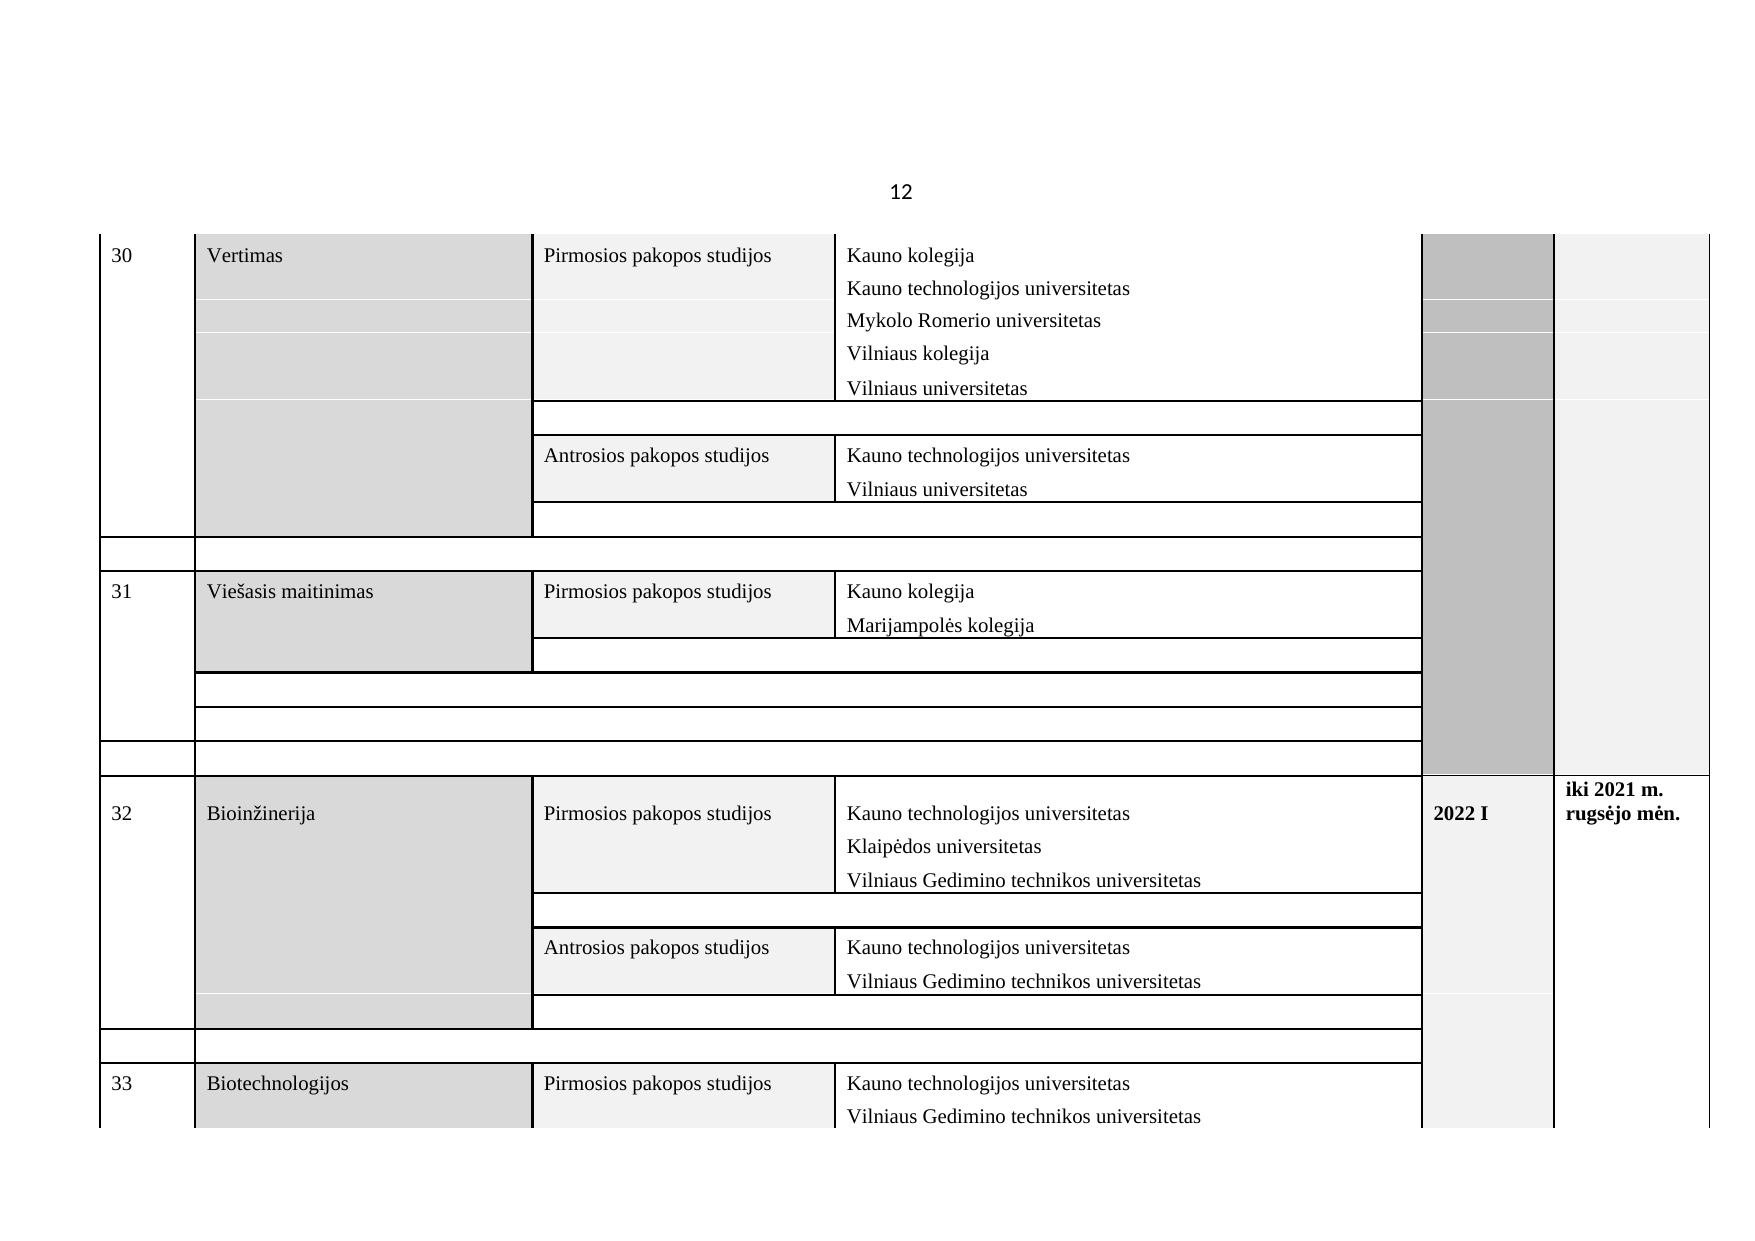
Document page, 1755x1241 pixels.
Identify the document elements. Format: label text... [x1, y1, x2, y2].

table_cell [196, 400, 531, 434]
table_cell [101, 858, 194, 892]
table_cell [1555, 994, 1709, 1028]
table_cell [1555, 365, 1709, 399]
table_cell [534, 959, 834, 993]
table_cell [101, 467, 194, 501]
table_cell [101, 671, 194, 706]
table_cell Antrosios pakopos studijos [534, 436, 834, 467]
table_cell Antrosios pakopos studijos [534, 929, 834, 959]
table_cell [196, 708, 532, 740]
table_cell [1423, 400, 1553, 434]
table_cell Bioinžinerija [196, 777, 531, 825]
table_cell [1555, 570, 1709, 603]
table_cell [1555, 501, 1709, 536]
table_cell [196, 267, 531, 299]
table_cell [1423, 858, 1553, 892]
table_cell Vilniaus Gedimino technikos universitetas [836, 959, 1421, 993]
table_cell Vilniaus Gedimino technikos universitetas [836, 858, 1421, 892]
table_cell [196, 858, 531, 892]
table_cell Vilniaus universitetas [836, 467, 1421, 501]
table_cell Biotechnologijos [196, 1064, 531, 1095]
table_cell Mykolo Romerio universitetas [836, 300, 1421, 332]
table_cell Pirmosios pakopos studijos [534, 234, 834, 267]
table_cell [196, 300, 531, 332]
table_cell [1555, 706, 1709, 740]
table_cell Kauno technologijos universitetas [836, 436, 1421, 467]
table_cell [534, 267, 834, 299]
table_cell [196, 825, 531, 858]
table_cell [196, 467, 531, 501]
table_cell [1423, 671, 1553, 706]
table_cell [1555, 267, 1709, 299]
table_cell [1555, 858, 1709, 892]
table_cell [1423, 603, 1553, 637]
table_cell [101, 538, 194, 570]
table_cell [101, 892, 194, 926]
table_cell [1423, 994, 1553, 1028]
table_cell Vertimas [196, 234, 531, 267]
table_cell [1423, 536, 1553, 570]
table_cell [1423, 740, 1553, 774]
table_cell [196, 434, 531, 467]
table_cell Klaipėdos universitetas [836, 825, 1421, 858]
table_cell [196, 365, 531, 399]
table_cell [1555, 671, 1709, 706]
table_cell [534, 858, 834, 892]
table_cell [1555, 1062, 1709, 1095]
table_cell [101, 959, 194, 993]
table_cell Vilniaus Gedimino technikos universitetas [836, 1095, 1421, 1128]
table_cell [534, 300, 834, 332]
table_cell Vertimas Suma [196, 538, 532, 570]
table_cell [1423, 959, 1553, 993]
table_cell [1423, 637, 1553, 671]
table_cell [101, 825, 194, 858]
table_cell [1555, 892, 1709, 926]
table_cell Pirmosios pakopos studijos [534, 777, 834, 825]
table_cell [534, 825, 834, 858]
table_cell iki 2021 m. rugsėjo mėn. [1555, 776, 1709, 825]
table_cell [1423, 467, 1553, 501]
table_cell [101, 333, 194, 365]
table_cell [1423, 892, 1553, 926]
table_cell Viešasis maitinimas [196, 572, 531, 603]
table_cell [1423, 1062, 1553, 1095]
table_cell [101, 267, 194, 299]
table_cell [835, 538, 1421, 570]
table_cell [101, 1095, 194, 1128]
table_cell [1555, 1028, 1709, 1062]
table_cell [1555, 1095, 1709, 1128]
table_cell [101, 501, 194, 536]
table_cell [101, 926, 194, 959]
table_cell [835, 1030, 1421, 1062]
table_cell [1423, 300, 1553, 332]
table_cell [534, 1095, 834, 1128]
table_cell 2022 I [1423, 776, 1553, 825]
table_cell [533, 1030, 835, 1062]
table_cell [1555, 400, 1709, 434]
table_cell [1423, 1028, 1553, 1062]
table_cell [101, 1030, 194, 1062]
table_cell [1423, 706, 1553, 740]
table_cell [835, 674, 1421, 706]
table_cell [1423, 501, 1553, 536]
table_cell [1555, 434, 1709, 467]
table_cell [1423, 926, 1553, 959]
table_cell Kauno technologijos universitetas [836, 267, 1421, 299]
table_cell [835, 742, 1421, 774]
table_cell Antrosios pakopos studijos Suma [534, 996, 1421, 1028]
table_cell [101, 434, 194, 467]
table_cell [1423, 267, 1553, 299]
table_cell [196, 637, 531, 671]
table_cell [101, 742, 194, 774]
table_cell [196, 926, 531, 959]
table_cell [101, 706, 194, 740]
table_cell Vilniaus kolegija [836, 333, 1421, 365]
table_cell [533, 742, 835, 774]
table_cell 33 [101, 1064, 194, 1095]
table_cell [835, 708, 1421, 740]
table_cell Kauno technologijos universitetas [836, 777, 1421, 825]
table_cell Pirmosios pakopos studijos Suma [534, 639, 1421, 671]
table_cell Viešasis maitinimas Suma [196, 674, 835, 706]
table_cell [534, 603, 834, 637]
table_cell [196, 959, 531, 993]
table_cell [101, 603, 194, 637]
table_cell [1555, 234, 1709, 267]
table_cell [534, 365, 834, 399]
table_cell 30 [101, 234, 194, 267]
table_cell [1423, 1095, 1553, 1128]
table_cell [534, 467, 834, 501]
table_cell [101, 400, 194, 434]
table_cell [1423, 570, 1553, 603]
table_cell Kauno technologijos universitetas [836, 929, 1421, 959]
table_cell [1423, 365, 1553, 399]
table_cell [1555, 926, 1709, 959]
table_cell [534, 333, 834, 365]
table_cell Pirmosios pakopos studijos Suma [534, 402, 1421, 434]
table_cell [101, 365, 194, 399]
table_cell Kauno technologijos universitetas [836, 1064, 1421, 1095]
table_cell [533, 538, 835, 570]
table_cell [1555, 603, 1709, 637]
table_cell [1423, 825, 1553, 858]
table_cell Pirmosios pakopos studijos [534, 1064, 834, 1095]
table_cell [1555, 333, 1709, 365]
table_cell [196, 994, 531, 1028]
table_cell [101, 994, 194, 1028]
table_cell Marijampolės kolegija [836, 603, 1421, 637]
table_cell [1555, 536, 1709, 570]
table_cell Pirmosios pakopos studijos [534, 572, 834, 603]
table_cell [1555, 740, 1709, 774]
table_cell Kauno kolegija [836, 234, 1421, 267]
table_cell [1555, 959, 1709, 993]
table_cell [196, 603, 531, 637]
table_cell [1555, 825, 1709, 858]
table_cell [1423, 234, 1553, 267]
table_cell Vilniaus universitetas [836, 365, 1421, 399]
table_cell [1423, 333, 1553, 365]
table_cell Bioinžinerija Suma [196, 1030, 532, 1062]
table_cell [196, 333, 531, 365]
table_cell [1423, 434, 1553, 467]
table_cell [196, 1095, 531, 1128]
table_cell [101, 637, 194, 671]
table_cell Pirmosios pakopos studijos Suma [534, 894, 1421, 926]
table_cell [1555, 300, 1709, 332]
table_cell 32 [101, 777, 194, 825]
table_cell [196, 892, 531, 926]
table_cell [1555, 467, 1709, 501]
table_cell Antrosios pakopos studijos Suma [534, 503, 1421, 536]
table_cell [1555, 637, 1709, 671]
table_cell [533, 708, 835, 740]
table_cell 31 [101, 572, 194, 603]
table_cell [101, 300, 194, 332]
table_cell [196, 501, 531, 536]
table_cell [196, 742, 532, 774]
table_cell Kauno kolegija [836, 572, 1421, 603]
